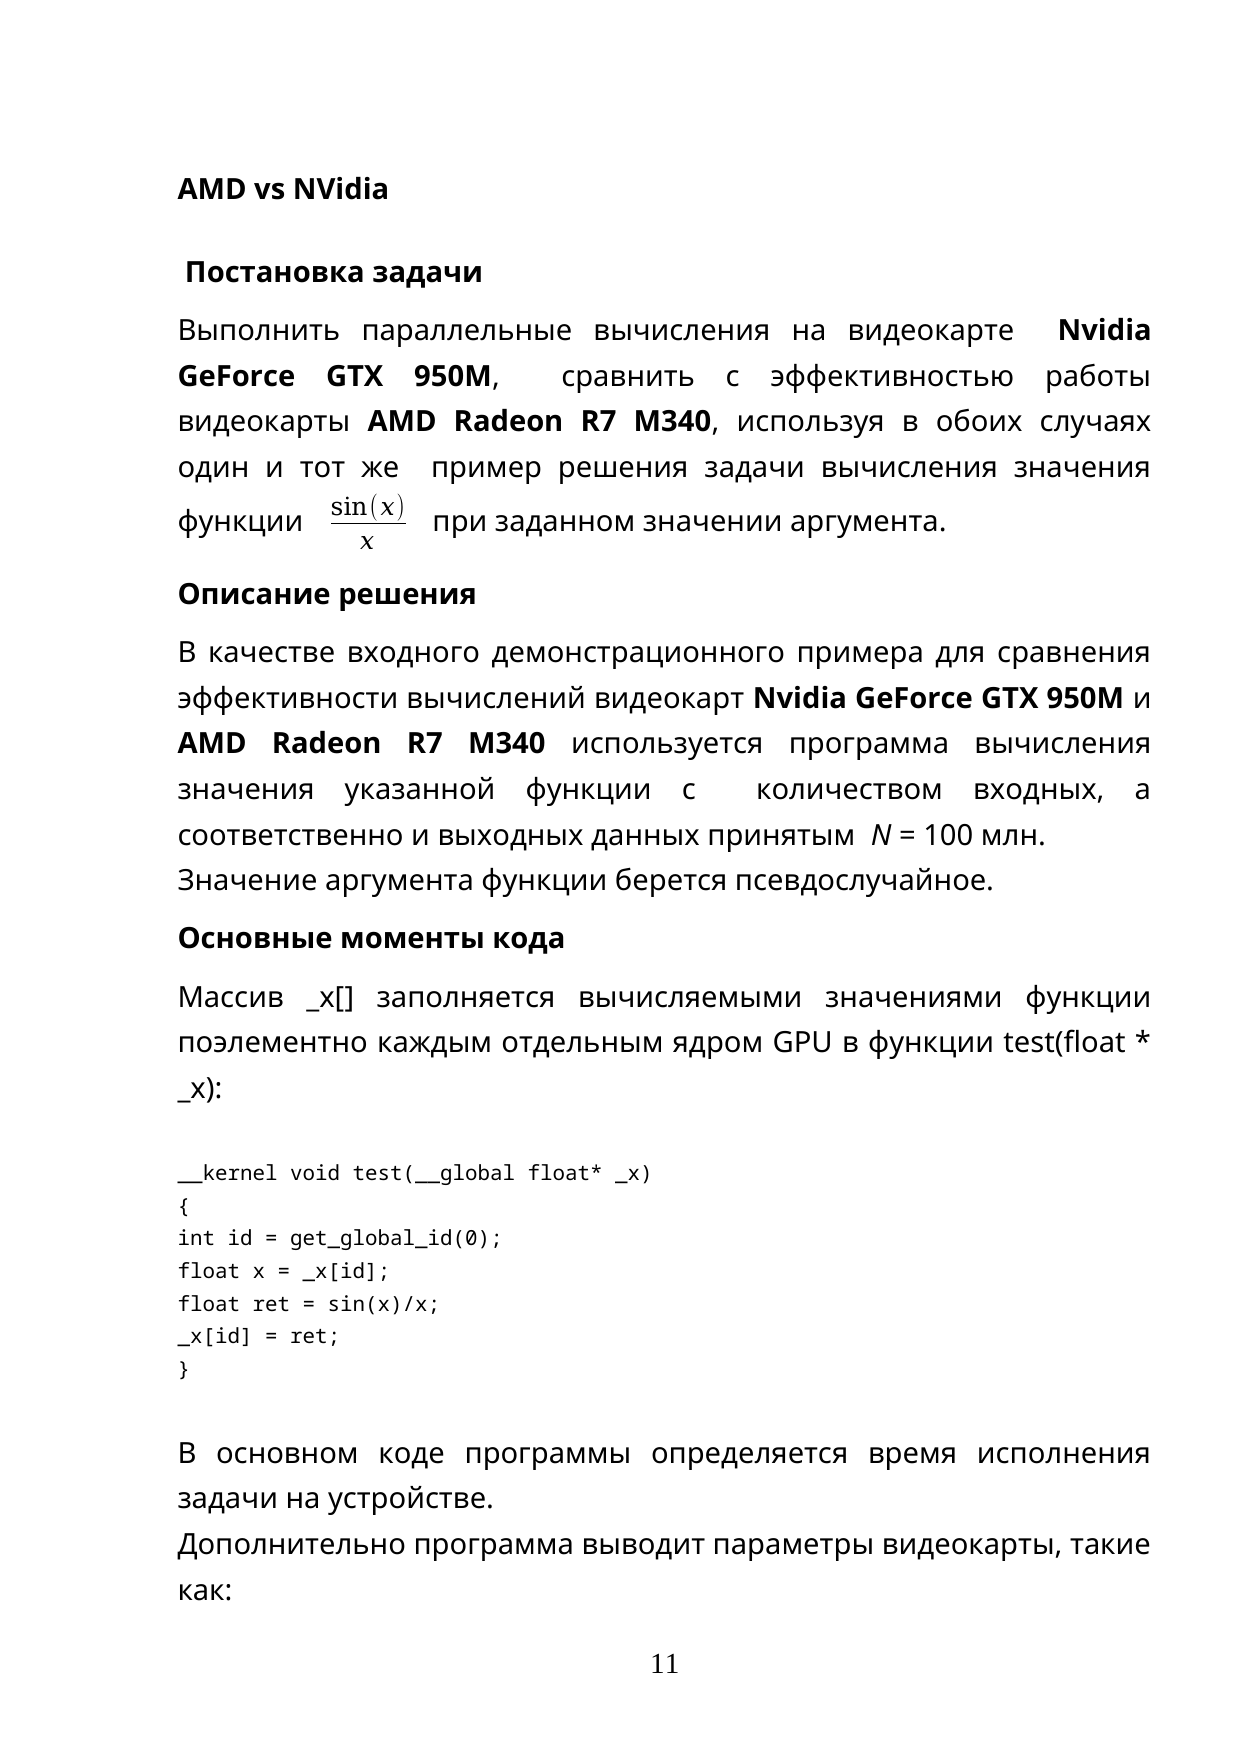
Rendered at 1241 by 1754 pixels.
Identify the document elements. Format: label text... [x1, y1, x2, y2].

text Значение аргумента функции берется псевдослучайное. [177, 859, 1152, 899]
subtitle Постановка задачи [177, 251, 1152, 291]
text __kernel void test(__global float* _x) [177, 1158, 1152, 1187]
text _x[id] = ret; [177, 1321, 1152, 1350]
text } [177, 1354, 1152, 1382]
text В качестве входного демонстрационного примера для сравнения эффективности вычислений видеокарт Nvidia GeForce GTX 950M и AMD Radeon R7 M340 используется программа вычисления значения указанной функции с количеством входных, а соответственно и выходных данных принятым N = 100 млн. [177, 631, 1152, 854]
text Дополнительно программа выводит параметры видеокарты, такие как: [177, 1523, 1152, 1609]
text Выполнить параллельные вычисления на видеокарте Nvidia GeForce GTX 950M, сравнить с эффективностью работы видеокарты AMD Radeon R7 M340, используя в обоих случаях один и тот же пример решения задачи вычисления значения функции при заданном значении аргумента. [177, 309, 1152, 555]
text float x = _x[id]; [177, 1256, 1152, 1284]
subtitle AMD vs NVidia [177, 168, 1152, 208]
text float ret = sin(x)/x; [177, 1289, 1152, 1317]
text Массив _x[] заполняется вычисляемыми значениями функции поэлементно каждым отдельным ядром GPU в функции test(float * _x): [177, 976, 1152, 1107]
text В основном коде программы определяется время исполнения задачи на устройстве. [177, 1432, 1152, 1517]
subtitle Описание решения [177, 573, 1152, 613]
text { [177, 1191, 1152, 1219]
subtitle Основные моменты кода [177, 918, 1152, 957]
text int id = get_global_id(0); [177, 1223, 1152, 1252]
